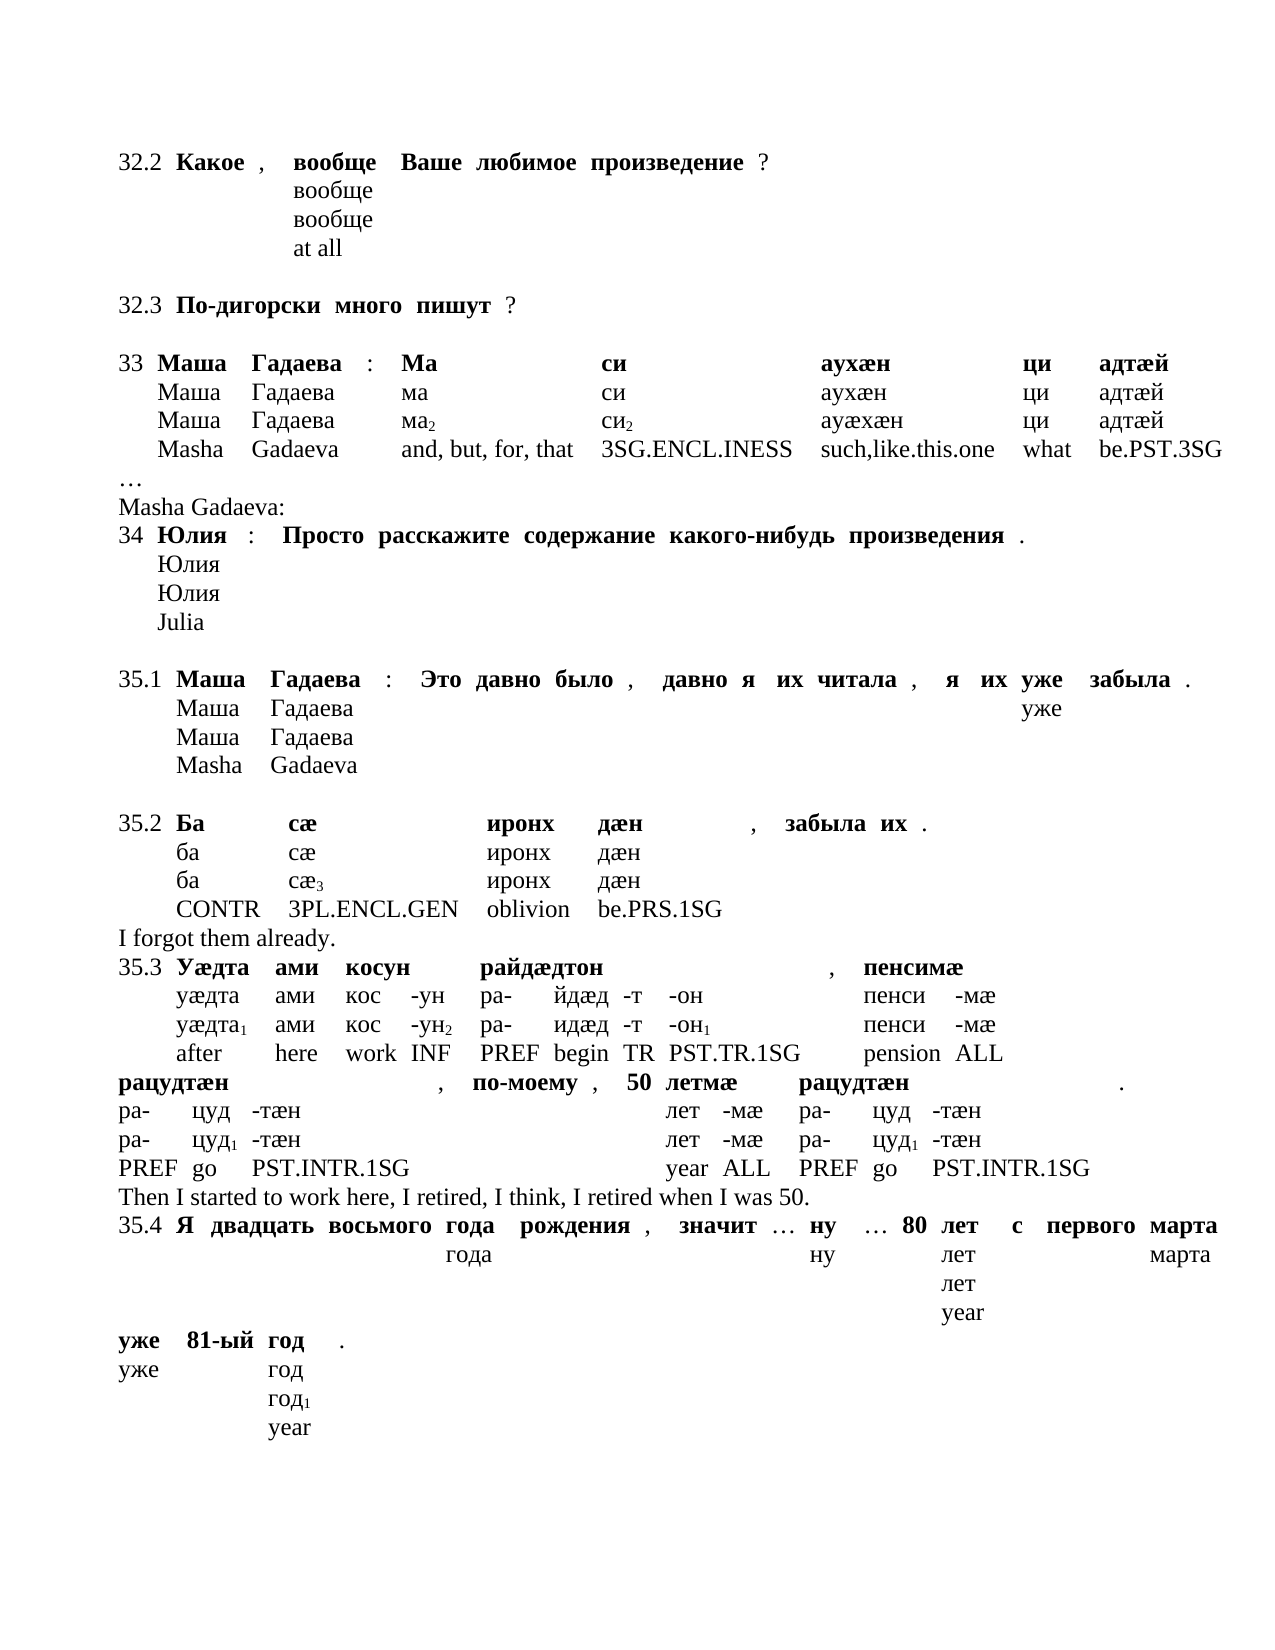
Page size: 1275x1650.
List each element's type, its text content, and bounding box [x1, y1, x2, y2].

text идæд [553, 1009, 609, 1038]
text Masha [157, 434, 224, 463]
text лет [941, 1268, 984, 1297]
text ма2 [401, 406, 573, 434]
text ци [1023, 406, 1071, 434]
text . [1118, 1067, 1139, 1096]
text двадцать [211, 1211, 314, 1239]
text INF [411, 1038, 452, 1067]
text . [338, 1326, 359, 1354]
text ба [176, 866, 261, 894]
text дæн [598, 866, 723, 894]
text си [601, 377, 793, 406]
text Маша [157, 348, 238, 377]
text си [601, 348, 807, 377]
text Маша [176, 693, 242, 722]
text , [911, 664, 932, 693]
text Гадаева [270, 722, 358, 751]
text -ун2 [411, 1009, 452, 1038]
text , [750, 808, 771, 837]
text марта [1149, 1211, 1225, 1239]
text уæдта1 [176, 1009, 247, 1038]
text be.PST.3SG [1099, 434, 1223, 463]
text -тæн [932, 1096, 1091, 1124]
text цуд [192, 1096, 238, 1124]
text си2 [601, 406, 793, 434]
text косун [345, 952, 466, 981]
text : [385, 664, 406, 693]
text вообще [293, 204, 373, 233]
text адтæй [1099, 406, 1223, 434]
text 35.4 [118, 1211, 162, 1239]
text ра- [118, 1096, 178, 1124]
text цуд1 [192, 1124, 238, 1153]
text 50 [627, 1067, 652, 1096]
text … [863, 1211, 888, 1239]
text PREF [118, 1153, 178, 1182]
text Gadaeva [270, 751, 358, 779]
text Masha Gadaeva: [118, 492, 1249, 521]
text PST.INTR.1SG [932, 1153, 1091, 1182]
text ALL [722, 1153, 771, 1182]
text Ма [401, 348, 587, 377]
text , [592, 1067, 613, 1096]
text рождения [520, 1211, 631, 1239]
text Гадаева [251, 377, 339, 406]
text сæ [288, 837, 459, 866]
text их [880, 808, 907, 837]
text and, but, for, that [401, 434, 573, 463]
text марта [1149, 1239, 1211, 1268]
text 81-ый [187, 1326, 254, 1354]
text пишут [416, 291, 491, 319]
text 3PL.ENCL.GEN [288, 894, 459, 923]
text Юлия [157, 578, 220, 607]
text лет [665, 1096, 708, 1124]
text лет [941, 1211, 998, 1239]
text Какое [176, 147, 244, 176]
text be.PRS.1SG [598, 894, 723, 923]
text я [742, 664, 763, 693]
text what [1023, 434, 1071, 463]
text Маша [157, 377, 224, 406]
text много [334, 291, 402, 319]
text -он1 [669, 1009, 801, 1038]
text адтæй [1099, 377, 1223, 406]
text иронх [487, 808, 584, 837]
text Уæдта [176, 952, 261, 981]
text , [627, 664, 648, 693]
text . [1184, 664, 1206, 693]
text уæдта [176, 981, 247, 1009]
text читала [817, 664, 897, 693]
text их [776, 664, 803, 693]
text Просто [282, 521, 364, 549]
text Then I started to work here, I retired, I think, I retired when I was 50. [118, 1182, 1249, 1211]
text -тæн [932, 1124, 1091, 1153]
text Гадаева [270, 664, 371, 693]
text year [665, 1153, 708, 1182]
text go [872, 1153, 918, 1182]
text йдæд [553, 981, 609, 1009]
text забыла [785, 808, 866, 837]
text какого-нибудь [669, 521, 835, 549]
text . [1018, 521, 1039, 549]
text : [248, 521, 269, 549]
text давно [662, 664, 728, 693]
text 35.3 [118, 952, 162, 981]
text кос [345, 981, 397, 1009]
text ра- [799, 1124, 858, 1153]
text ами [275, 1009, 318, 1038]
text -мæ [955, 981, 1004, 1009]
text here [275, 1038, 318, 1067]
text Гадаева [270, 693, 358, 722]
text year [941, 1297, 984, 1326]
text I forgot them already. [118, 923, 1249, 952]
text ауæхæн [821, 406, 995, 434]
text райдæдтон [480, 952, 815, 981]
text Я [176, 1211, 197, 1239]
text иронх [487, 837, 570, 866]
text по-моему [472, 1067, 578, 1096]
text цуд [872, 1096, 918, 1124]
text рацудтæн [799, 1067, 1104, 1096]
text PREF [480, 1038, 540, 1067]
text года [446, 1211, 506, 1239]
text : [366, 348, 387, 377]
text кос [345, 1009, 397, 1038]
text забыла [1089, 664, 1171, 693]
text -мæ [722, 1124, 771, 1153]
text сæ [288, 808, 473, 837]
text цуд1 [872, 1124, 918, 1153]
text год [268, 1326, 325, 1354]
text CONTR [176, 894, 261, 923]
text Gadaeva [251, 434, 339, 463]
text 35.1 [118, 664, 162, 693]
text ? [505, 291, 526, 319]
text дæн [598, 837, 723, 866]
text PREF [799, 1153, 858, 1182]
text аухæн [821, 377, 995, 406]
text … [118, 463, 143, 492]
text восьмого [328, 1211, 432, 1239]
text Маша [157, 406, 224, 434]
text . [921, 808, 942, 837]
text -мæ [722, 1096, 771, 1124]
text любимое [476, 147, 577, 176]
text Юлия [157, 521, 234, 549]
text По-дигорски [176, 291, 321, 319]
text с [1012, 1211, 1033, 1239]
text уже [118, 1354, 159, 1383]
text -т [623, 1009, 655, 1038]
text ци [1023, 348, 1085, 377]
text ра- [118, 1124, 178, 1153]
text … [771, 1211, 796, 1239]
text Ба [176, 808, 274, 837]
text вообще [293, 176, 373, 204]
text , [644, 1211, 665, 1239]
text Юлия [157, 549, 220, 578]
text ну [809, 1211, 849, 1239]
text pension [863, 1038, 941, 1067]
text after [176, 1038, 247, 1067]
text произведения [849, 521, 1005, 549]
text пенсимæ [863, 952, 1017, 981]
text go [192, 1153, 238, 1182]
text ба [176, 837, 261, 866]
text -он [669, 981, 801, 1009]
text года [446, 1239, 492, 1268]
text 32.2 [118, 147, 162, 176]
text год [268, 1354, 311, 1383]
text Masha [176, 751, 242, 779]
text PST.TR.1SG [669, 1038, 801, 1067]
text ами [275, 952, 332, 981]
text , [828, 952, 849, 981]
text 3SG.ENCL.INESS [601, 434, 793, 463]
text -т [623, 981, 655, 1009]
text 34 [118, 521, 143, 549]
text 32.3 [118, 291, 162, 319]
text 33 [118, 348, 143, 377]
text Ваше [401, 147, 462, 176]
text Это [420, 664, 462, 693]
text ци [1023, 377, 1071, 406]
text аухæн [821, 348, 1009, 377]
text вообще [293, 147, 387, 176]
text адтæй [1099, 348, 1237, 377]
text рацудтæн [118, 1067, 424, 1096]
text произведение [590, 147, 744, 176]
text уже [118, 1326, 173, 1354]
text лет [665, 1124, 708, 1153]
text TR [623, 1038, 655, 1067]
text ну [809, 1239, 836, 1268]
text летмæ [665, 1067, 785, 1096]
text первого [1046, 1211, 1136, 1239]
text Julia [157, 607, 220, 636]
text давно [476, 664, 541, 693]
text year [268, 1412, 311, 1441]
text содержание [523, 521, 655, 549]
text уже [1021, 693, 1062, 722]
text ами [275, 981, 318, 1009]
text сæ3 [288, 866, 459, 894]
text ма [401, 377, 573, 406]
text such,like.this.one [821, 434, 995, 463]
text Гадаева [251, 406, 339, 434]
text их [980, 664, 1007, 693]
text work [345, 1038, 397, 1067]
text -мæ [955, 1009, 1004, 1038]
text лет [941, 1239, 984, 1268]
text -тæн [252, 1124, 410, 1153]
text пенси [863, 981, 941, 1009]
text уже [1021, 664, 1076, 693]
text Маша [176, 664, 256, 693]
text я [946, 664, 967, 693]
text ра- [799, 1096, 858, 1124]
text oblivion [487, 894, 570, 923]
text ? [758, 147, 779, 176]
text begin [553, 1038, 609, 1067]
text Гадаева [251, 348, 353, 377]
text -ун [411, 981, 452, 1009]
text PST.INTR.1SG [252, 1153, 410, 1182]
text Маша [176, 722, 242, 751]
text 35.2 [118, 808, 162, 837]
text пенси [863, 1009, 941, 1038]
text ALL [955, 1038, 1004, 1067]
text , [258, 147, 279, 176]
text at all [293, 233, 373, 262]
text год1 [268, 1383, 311, 1412]
text ра- [480, 981, 540, 1009]
text дæн [598, 808, 737, 837]
text расскажите [378, 521, 510, 549]
text значит [679, 1211, 757, 1239]
text -тæн [252, 1096, 410, 1124]
text , [438, 1067, 459, 1096]
text было [555, 664, 614, 693]
text 80 [902, 1211, 927, 1239]
text иронх [487, 866, 570, 894]
text ра- [480, 1009, 540, 1038]
